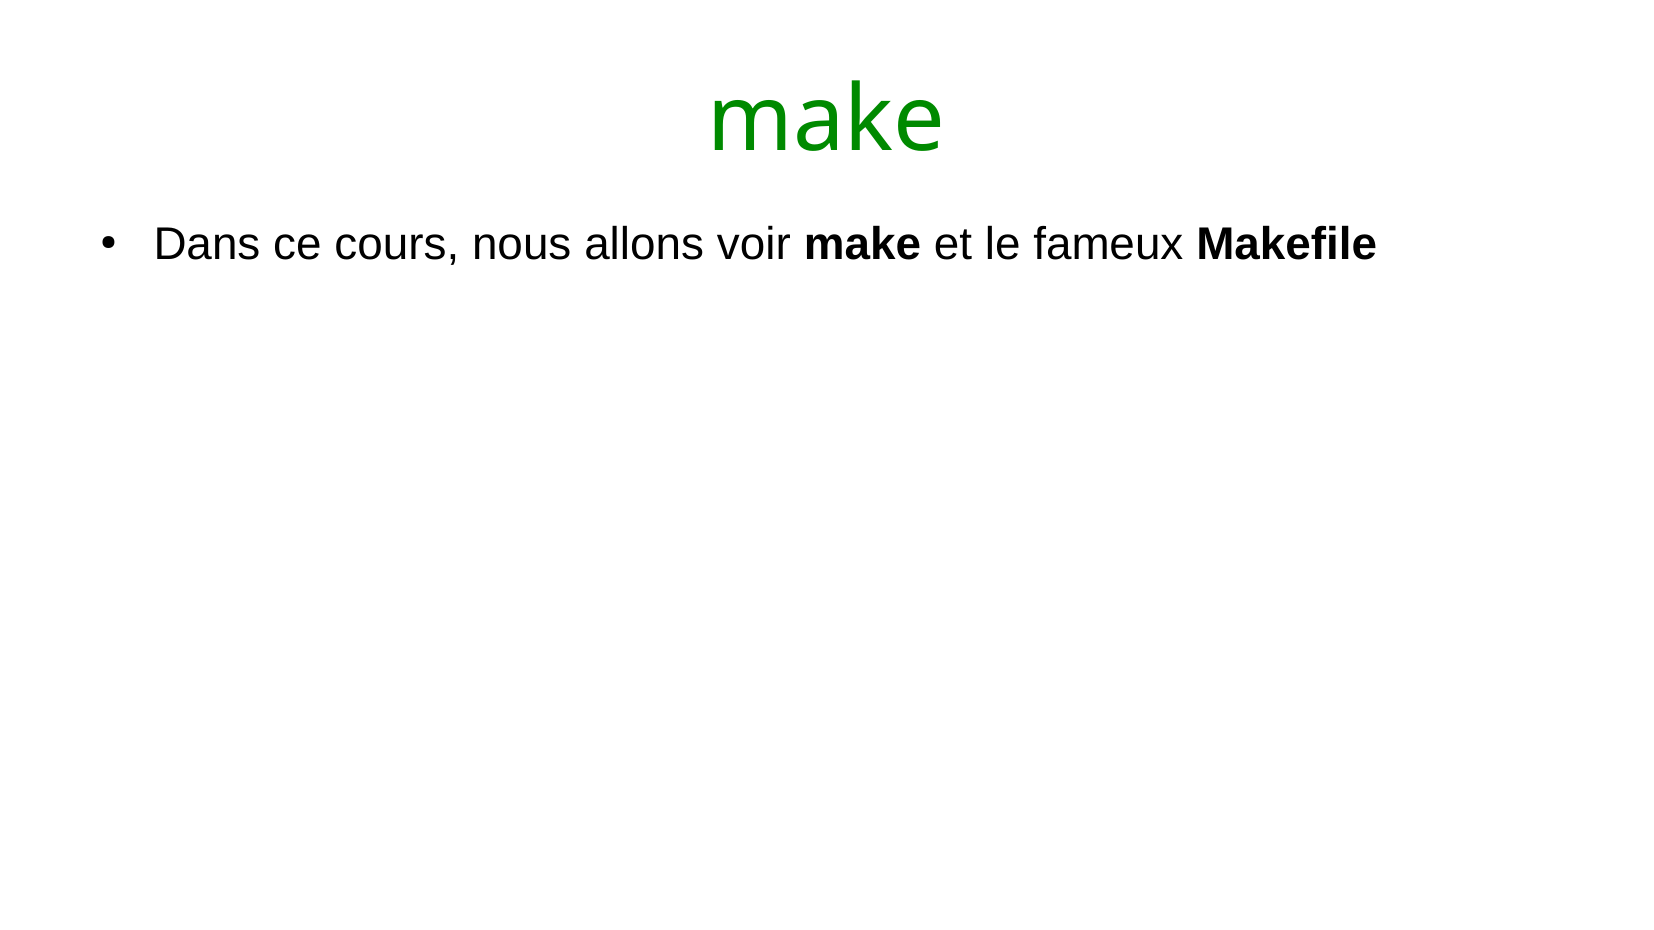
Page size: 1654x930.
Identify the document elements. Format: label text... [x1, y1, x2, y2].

list Dans ce cours, nous allons voir make et le fameux Makefile [82, 217, 1571, 757]
title make [82, 37, 1571, 193]
